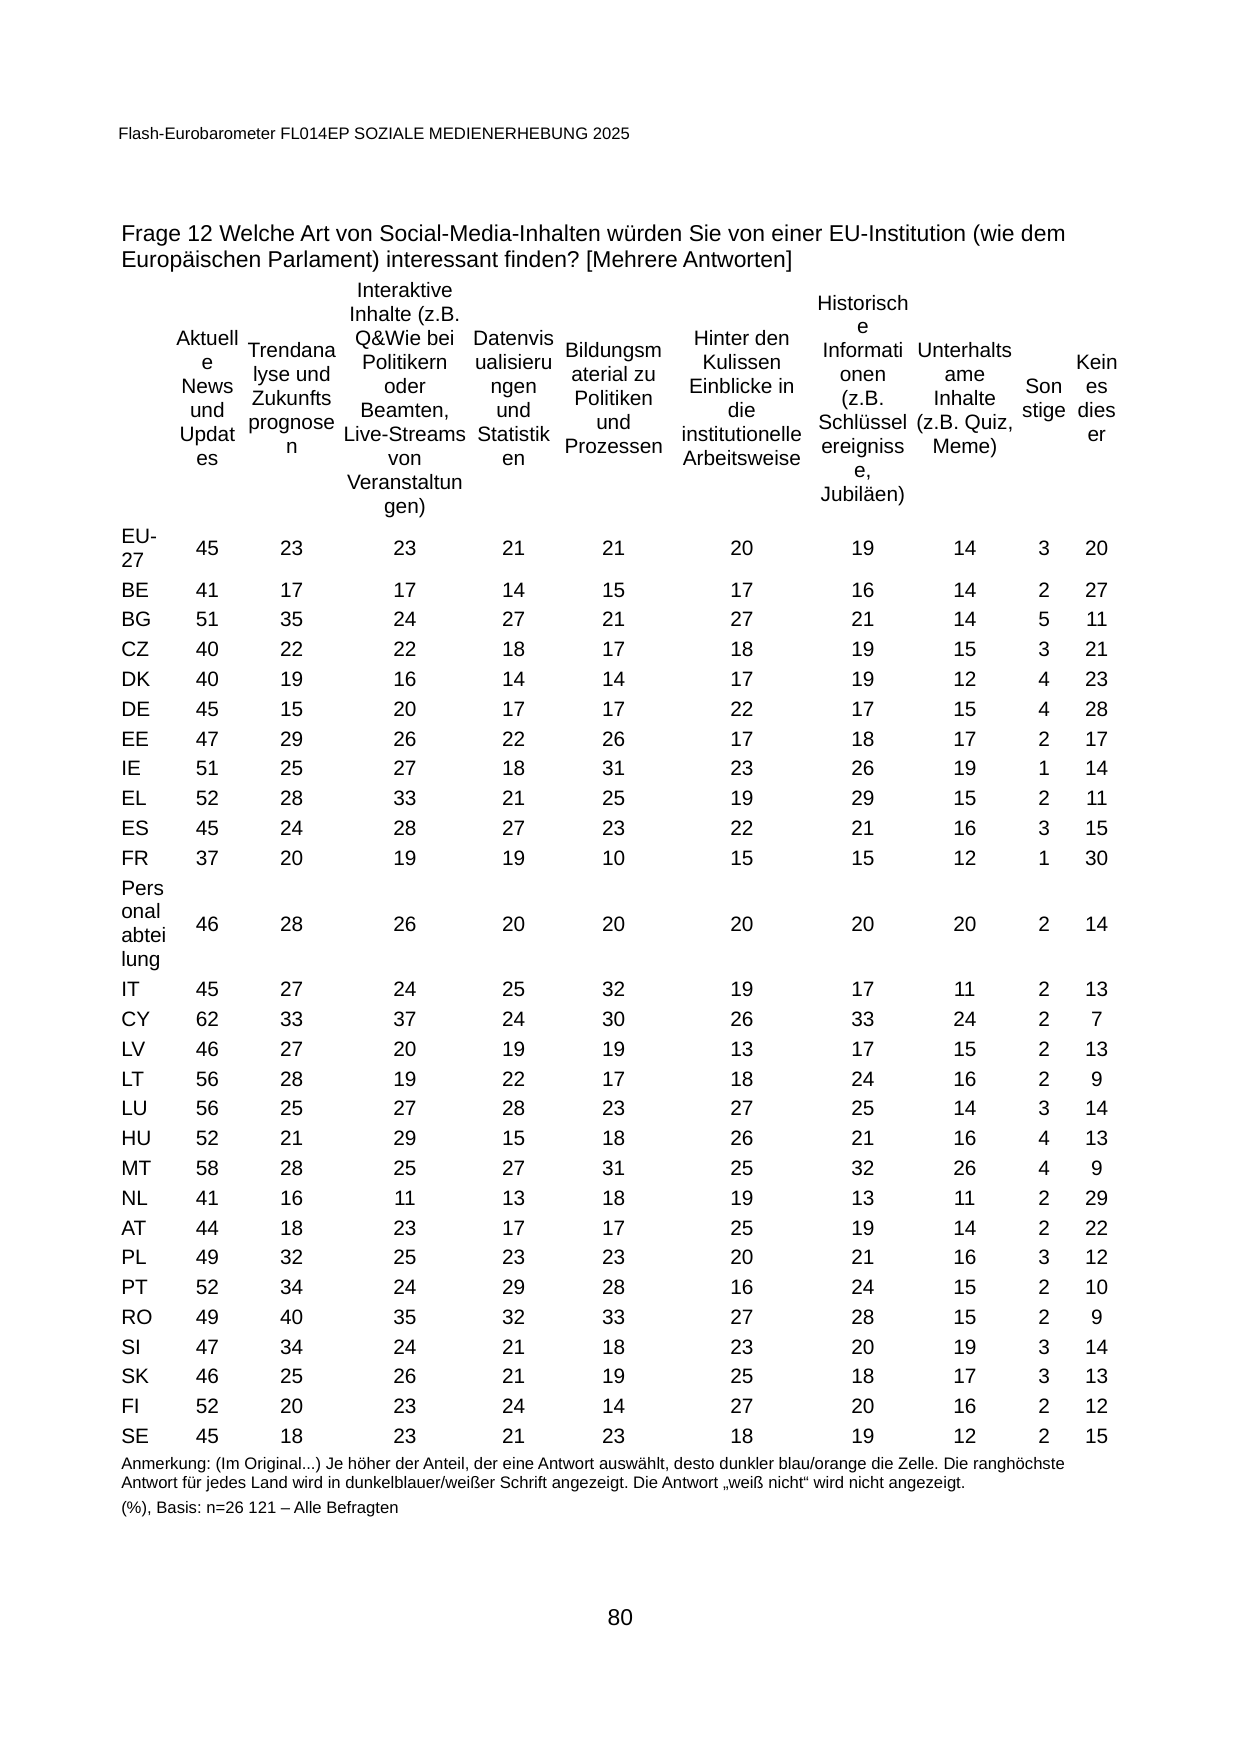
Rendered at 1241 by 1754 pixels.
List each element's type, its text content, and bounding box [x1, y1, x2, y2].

table_cell 12 [912, 664, 1017, 694]
table_cell 17 [557, 634, 670, 664]
table_cell 3 [1017, 1332, 1070, 1361]
table_cell 18 [557, 1183, 670, 1212]
table_cell 24 [340, 1272, 470, 1302]
table_cell 49 [171, 1242, 243, 1272]
table_cell 58 [171, 1153, 243, 1183]
table_cell 2 [1017, 1034, 1070, 1063]
table_cell 26 [340, 1361, 470, 1391]
table_cell 18 [670, 634, 813, 664]
table_cell 1 [1017, 843, 1070, 872]
table_cell 20 [557, 873, 670, 974]
table_cell 17 [814, 1034, 912, 1063]
table_cell AT [118, 1213, 171, 1242]
table_cell 2 [1017, 783, 1070, 813]
table_cell 28 [1070, 694, 1123, 723]
table_cell 2 [1017, 1213, 1070, 1242]
table_cell 3 [1017, 1361, 1070, 1391]
table_cell 17 [340, 575, 470, 604]
table_cell 2 [1017, 724, 1070, 753]
table_cell 12 [1070, 1391, 1123, 1421]
table_cell Hinter den Kulissen Einblicke in die institutionelle Arbeitsweise [670, 275, 813, 521]
table_cell 51 [171, 753, 243, 783]
table_cell CY [118, 1004, 171, 1034]
table_cell 17 [470, 1213, 557, 1242]
table_cell 40 [244, 1302, 340, 1332]
table_cell 19 [470, 843, 557, 872]
table_cell 17 [814, 974, 912, 1004]
table_cell 21 [470, 1332, 557, 1361]
table_cell FR [118, 843, 171, 872]
table_cell 45 [171, 694, 243, 723]
table_cell 10 [557, 843, 670, 872]
table_cell 1 [1017, 753, 1070, 783]
table_cell 22 [470, 724, 557, 753]
table_cell 62 [171, 1004, 243, 1034]
table_cell 17 [670, 575, 813, 604]
table_cell 52 [171, 1123, 243, 1153]
table_cell 19 [670, 974, 813, 1004]
table_cell 32 [814, 1153, 912, 1183]
table_cell EU-27 [118, 521, 171, 574]
table_cell 23 [340, 1213, 470, 1242]
table_cell 22 [1070, 1213, 1123, 1242]
table_cell 11 [912, 1183, 1017, 1212]
table_cell 21 [470, 521, 557, 574]
table_cell 19 [814, 664, 912, 694]
table_cell 21 [244, 1123, 340, 1153]
table_cell RO [118, 1302, 171, 1332]
table_cell 14 [1070, 1093, 1123, 1123]
table_cell 16 [912, 1391, 1017, 1421]
table_cell 5 [1017, 604, 1070, 634]
table_cell 32 [557, 974, 670, 1004]
table_cell Historische Informationen (z.B. Schlüsselereignisse, Jubiläen) [814, 275, 912, 521]
table_cell 23 [670, 753, 813, 783]
table_cell 9 [1070, 1064, 1123, 1093]
table_cell 4 [1017, 664, 1070, 694]
table_cell 15 [912, 1302, 1017, 1332]
table_cell 40 [171, 664, 243, 694]
table_cell 31 [557, 753, 670, 783]
table_cell 23 [244, 521, 340, 574]
table_cell 26 [557, 724, 670, 753]
table_cell 45 [171, 974, 243, 1004]
table_cell 2 [1017, 1391, 1070, 1421]
table_cell 17 [912, 724, 1017, 753]
table_cell 19 [814, 634, 912, 664]
table_cell 18 [470, 634, 557, 664]
table_cell 26 [340, 873, 470, 974]
table_cell 2 [1017, 1302, 1070, 1332]
table_cell 23 [557, 1242, 670, 1272]
table_cell 19 [670, 783, 813, 813]
table_cell 17 [244, 575, 340, 604]
table_cell 25 [244, 1093, 340, 1123]
table_cell 20 [1070, 521, 1123, 574]
table_cell 16 [670, 1272, 813, 1302]
table_cell 22 [470, 1064, 557, 1093]
table_cell 27 [670, 1302, 813, 1332]
table_cell 21 [814, 1242, 912, 1272]
table_cell 26 [912, 1153, 1017, 1183]
table_cell 18 [670, 1421, 813, 1451]
table_cell 51 [171, 604, 243, 634]
table_cell 16 [814, 575, 912, 604]
table_cell 15 [912, 783, 1017, 813]
table_cell 21 [814, 813, 912, 843]
table_cell 17 [814, 694, 912, 723]
table_cell 34 [244, 1272, 340, 1302]
table_cell 19 [814, 1421, 912, 1451]
table_cell 19 [912, 753, 1017, 783]
table_cell 25 [670, 1213, 813, 1242]
table_cell 19 [814, 521, 912, 574]
table_cell 20 [912, 873, 1017, 974]
table_cell EL [118, 783, 171, 813]
table_cell 2 [1017, 873, 1070, 974]
table_cell 12 [1070, 1242, 1123, 1272]
table_cell 47 [171, 724, 243, 753]
table_cell 16 [912, 813, 1017, 843]
table_cell BE [118, 575, 171, 604]
table_cell 15 [912, 1272, 1017, 1302]
table_cell 14 [912, 1213, 1017, 1242]
table_cell FI [118, 1391, 171, 1421]
table_cell 3 [1017, 634, 1070, 664]
table_cell 19 [557, 1034, 670, 1063]
table_cell 13 [1070, 974, 1123, 1004]
table_cell 9 [1070, 1302, 1123, 1332]
table_cell 45 [171, 521, 243, 574]
table_cell 15 [912, 1034, 1017, 1063]
table_cell 20 [814, 1332, 912, 1361]
table_cell 24 [340, 604, 470, 634]
table_cell 35 [244, 604, 340, 634]
table_cell 22 [340, 634, 470, 664]
table_cell DE [118, 694, 171, 723]
table_cell 25 [670, 1153, 813, 1183]
table_cell 28 [814, 1302, 912, 1332]
table_cell 16 [244, 1183, 340, 1212]
table_cell 23 [557, 813, 670, 843]
table_cell 24 [912, 1004, 1017, 1034]
table_cell 15 [912, 694, 1017, 723]
table_cell CZ [118, 634, 171, 664]
table_cell 52 [171, 1272, 243, 1302]
table_cell 20 [244, 843, 340, 872]
table_cell 16 [340, 664, 470, 694]
table_cell 23 [670, 1332, 813, 1361]
table_cell 29 [814, 783, 912, 813]
table_cell EE [118, 724, 171, 753]
table_cell 16 [912, 1064, 1017, 1093]
table_cell 23 [557, 1421, 670, 1451]
table_cell 15 [557, 575, 670, 604]
table_cell Sonstige [1017, 275, 1070, 521]
table_cell 20 [470, 873, 557, 974]
table_cell 45 [171, 813, 243, 843]
table_cell (%), Basis: n=26 121 – Alle Befragten [118, 1495, 1123, 1520]
table_cell 41 [171, 1183, 243, 1212]
table_cell 24 [470, 1391, 557, 1421]
table_cell 9 [1070, 1153, 1123, 1183]
table_cell PL [118, 1242, 171, 1272]
table_cell 35 [340, 1302, 470, 1332]
table_cell 13 [1070, 1123, 1123, 1153]
table_cell 14 [470, 575, 557, 604]
table_cell 19 [670, 1183, 813, 1212]
table_cell 23 [340, 1421, 470, 1451]
table_cell 33 [244, 1004, 340, 1034]
table_cell Anmerkung: (Im Original...) Je höher der Anteil, der eine Antwort auswählt, desto dunkler blau/orange die Zelle. Die ranghöchste Antwort für jedes Land wird in dunkelblauer/weißer Schrift angezeigt. Die Antwort „weiß nicht“ wird nicht angezeigt. [118, 1451, 1123, 1495]
table_cell Trendanalyse und Zukunftsprognosen [244, 275, 340, 521]
table_cell Keines dieser [1070, 275, 1123, 521]
table_cell Datenvisualisierungen und Statistiken [470, 275, 557, 521]
table_cell 2 [1017, 1421, 1070, 1451]
table_cell 16 [912, 1123, 1017, 1153]
table_cell 24 [340, 1332, 470, 1361]
table_cell 21 [470, 1361, 557, 1391]
table_cell 30 [557, 1004, 670, 1034]
table_cell 26 [340, 724, 470, 753]
table_cell 17 [1070, 724, 1123, 753]
table_cell 14 [912, 575, 1017, 604]
table_cell 40 [171, 634, 243, 664]
table_cell 21 [814, 1123, 912, 1153]
table_cell 41 [171, 575, 243, 604]
table_cell 19 [912, 1332, 1017, 1361]
table_cell 29 [1070, 1183, 1123, 1212]
table_cell 3 [1017, 1093, 1070, 1123]
table_cell 18 [557, 1123, 670, 1153]
table_cell 27 [670, 1093, 813, 1123]
table_cell 25 [557, 783, 670, 813]
table_cell 28 [244, 783, 340, 813]
table_cell 2 [1017, 974, 1070, 1004]
table_cell 27 [244, 1034, 340, 1063]
table_cell PT [118, 1272, 171, 1302]
table_cell 13 [1070, 1034, 1123, 1063]
table_cell SE [118, 1421, 171, 1451]
table_cell 22 [670, 813, 813, 843]
table_cell 14 [912, 604, 1017, 634]
table_cell 22 [670, 694, 813, 723]
table_cell 21 [1070, 634, 1123, 664]
table_cell 46 [171, 1034, 243, 1063]
table_cell 23 [557, 1093, 670, 1123]
table_cell 2 [1017, 575, 1070, 604]
table_cell 2 [1017, 1272, 1070, 1302]
table_cell 19 [557, 1361, 670, 1391]
table_cell 26 [814, 753, 912, 783]
table_cell 28 [470, 1093, 557, 1123]
table_cell 31 [557, 1153, 670, 1183]
table_cell 7 [1070, 1004, 1123, 1034]
table_cell LT [118, 1064, 171, 1093]
table_cell 20 [814, 873, 912, 974]
table_cell 25 [244, 1361, 340, 1391]
table_cell 18 [244, 1213, 340, 1242]
table_cell 34 [244, 1332, 340, 1361]
table_cell 23 [340, 521, 470, 574]
table_cell 17 [470, 694, 557, 723]
table_cell 23 [1070, 664, 1123, 694]
table_cell 14 [912, 521, 1017, 574]
table_cell 23 [340, 1391, 470, 1421]
table_cell 15 [670, 843, 813, 872]
table_cell 15 [1070, 1421, 1123, 1451]
table_cell 20 [814, 1391, 912, 1421]
table_cell 2 [1017, 1183, 1070, 1212]
table_cell 17 [557, 1213, 670, 1242]
table_cell 4 [1017, 694, 1070, 723]
table_cell 4 [1017, 1123, 1070, 1153]
table_cell 14 [470, 664, 557, 694]
table_cell 12 [912, 1421, 1017, 1451]
table_cell NL [118, 1183, 171, 1212]
table_cell 15 [912, 634, 1017, 664]
table_cell 30 [1070, 843, 1123, 872]
table_cell 14 [557, 1391, 670, 1421]
table_cell BG [118, 604, 171, 634]
table_cell 28 [244, 1064, 340, 1093]
table_cell 32 [470, 1302, 557, 1332]
table_cell 21 [470, 783, 557, 813]
table_cell 28 [244, 873, 340, 974]
table_cell LU [118, 1093, 171, 1123]
table_cell 18 [244, 1421, 340, 1451]
table_cell 21 [470, 1421, 557, 1451]
table_cell 19 [340, 1064, 470, 1093]
table_cell SK [118, 1361, 171, 1391]
table_cell 56 [171, 1064, 243, 1093]
table_cell 20 [670, 873, 813, 974]
table_cell 52 [171, 783, 243, 813]
table_cell Bildungsmaterial zu Politiken und Prozessen [557, 275, 670, 521]
table_cell 27 [340, 753, 470, 783]
table_cell 19 [814, 1213, 912, 1242]
table_cell 46 [171, 1361, 243, 1391]
table_cell 24 [244, 813, 340, 843]
table_cell 21 [814, 604, 912, 634]
table_cell 22 [244, 634, 340, 664]
table_cell 15 [1070, 813, 1123, 843]
table_cell [118, 275, 171, 521]
table_cell 24 [814, 1064, 912, 1093]
table_header Frage 12 Welche Art von Social-Media-Inhalten würden Sie von einer EU-Institution (wie dem Europäischen Parlament) interessant finden? [Mehrere Antworten] [118, 217, 1123, 275]
table_cell SI [118, 1332, 171, 1361]
table_cell 27 [470, 604, 557, 634]
table_cell 26 [670, 1004, 813, 1034]
table_cell 27 [670, 1391, 813, 1421]
table_cell 17 [557, 1064, 670, 1093]
table_cell 17 [670, 664, 813, 694]
table_cell 20 [244, 1391, 340, 1421]
table_cell 37 [171, 843, 243, 872]
table_cell 18 [670, 1064, 813, 1093]
table_cell 24 [470, 1004, 557, 1034]
table_cell LV [118, 1034, 171, 1063]
table_cell 20 [340, 694, 470, 723]
table_cell 14 [1070, 873, 1123, 974]
table_cell 23 [470, 1242, 557, 1272]
table_cell 28 [340, 813, 470, 843]
table_cell 15 [470, 1123, 557, 1153]
table_cell 33 [340, 783, 470, 813]
table_cell 28 [557, 1272, 670, 1302]
table_cell 32 [244, 1242, 340, 1272]
table_cell 18 [557, 1332, 670, 1361]
table_cell 25 [244, 753, 340, 783]
table_cell IT [118, 974, 171, 1004]
table_cell 33 [814, 1004, 912, 1034]
table_cell 27 [340, 1093, 470, 1123]
table_cell 2 [1017, 1004, 1070, 1034]
table_cell 11 [340, 1183, 470, 1212]
table_cell 14 [912, 1093, 1017, 1123]
table_cell 13 [814, 1183, 912, 1212]
table_cell 37 [340, 1004, 470, 1034]
table_cell 25 [670, 1361, 813, 1391]
table_cell 20 [670, 521, 813, 574]
table_cell 19 [340, 843, 470, 872]
table_cell 27 [470, 1153, 557, 1183]
table_cell 13 [1070, 1361, 1123, 1391]
table_cell 11 [1070, 783, 1123, 813]
table_cell 21 [557, 604, 670, 634]
table_cell 20 [340, 1034, 470, 1063]
table_cell 25 [470, 974, 557, 1004]
table_cell ES [118, 813, 171, 843]
table_cell 45 [171, 1421, 243, 1451]
table_cell 27 [1070, 575, 1123, 604]
table_cell 4 [1017, 1153, 1070, 1183]
table_cell 3 [1017, 813, 1070, 843]
table_cell Interaktive Inhalte (z.B. Q&Wie bei Politikern oder Beamten, Live-Streams von Veranstaltungen) [340, 275, 470, 521]
table_cell 14 [1070, 753, 1123, 783]
table_cell 18 [470, 753, 557, 783]
table_cell 44 [171, 1213, 243, 1242]
table_cell 27 [670, 604, 813, 634]
table_cell Aktuelle News und Updates [171, 275, 243, 521]
table_cell 47 [171, 1332, 243, 1361]
table_cell Personalabteilung [118, 873, 171, 974]
table_cell 17 [670, 724, 813, 753]
table_cell 11 [1070, 604, 1123, 634]
table_cell 46 [171, 873, 243, 974]
table_cell 27 [244, 974, 340, 1004]
table_cell 24 [340, 974, 470, 1004]
table_cell 15 [244, 694, 340, 723]
table_cell 11 [912, 974, 1017, 1004]
table_cell 49 [171, 1302, 243, 1332]
table_cell 14 [1070, 1332, 1123, 1361]
table_cell 3 [1017, 1242, 1070, 1272]
table_cell 14 [557, 664, 670, 694]
table_cell 17 [557, 694, 670, 723]
table_cell Unterhaltsame Inhalte (z.B. Quiz, Meme) [912, 275, 1017, 521]
table_cell DK [118, 664, 171, 694]
table_cell 13 [670, 1034, 813, 1063]
table_cell 25 [814, 1093, 912, 1123]
table_cell IE [118, 753, 171, 783]
table_cell 21 [557, 521, 670, 574]
table_cell 25 [340, 1242, 470, 1272]
table_cell 20 [670, 1242, 813, 1272]
table_cell MT [118, 1153, 171, 1183]
table_cell 13 [470, 1183, 557, 1212]
table_cell 17 [912, 1361, 1017, 1391]
table_cell 29 [340, 1123, 470, 1153]
table_cell 52 [171, 1391, 243, 1421]
table_cell HU [118, 1123, 171, 1153]
table_cell 29 [470, 1272, 557, 1302]
table_cell 18 [814, 1361, 912, 1391]
table_cell 15 [814, 843, 912, 872]
table_cell 19 [470, 1034, 557, 1063]
table_cell 33 [557, 1302, 670, 1332]
table_cell 18 [814, 724, 912, 753]
table_cell 12 [912, 843, 1017, 872]
table_cell 27 [470, 813, 557, 843]
table_cell 2 [1017, 1064, 1070, 1093]
table_cell 24 [814, 1272, 912, 1302]
table_cell 19 [244, 664, 340, 694]
table_cell 28 [244, 1153, 340, 1183]
table_cell 26 [670, 1123, 813, 1153]
table_cell 16 [912, 1242, 1017, 1272]
table_cell 29 [244, 724, 340, 753]
table_cell 3 [1017, 521, 1070, 574]
table_cell 25 [340, 1153, 470, 1183]
table_cell 10 [1070, 1272, 1123, 1302]
table_cell 56 [171, 1093, 243, 1123]
